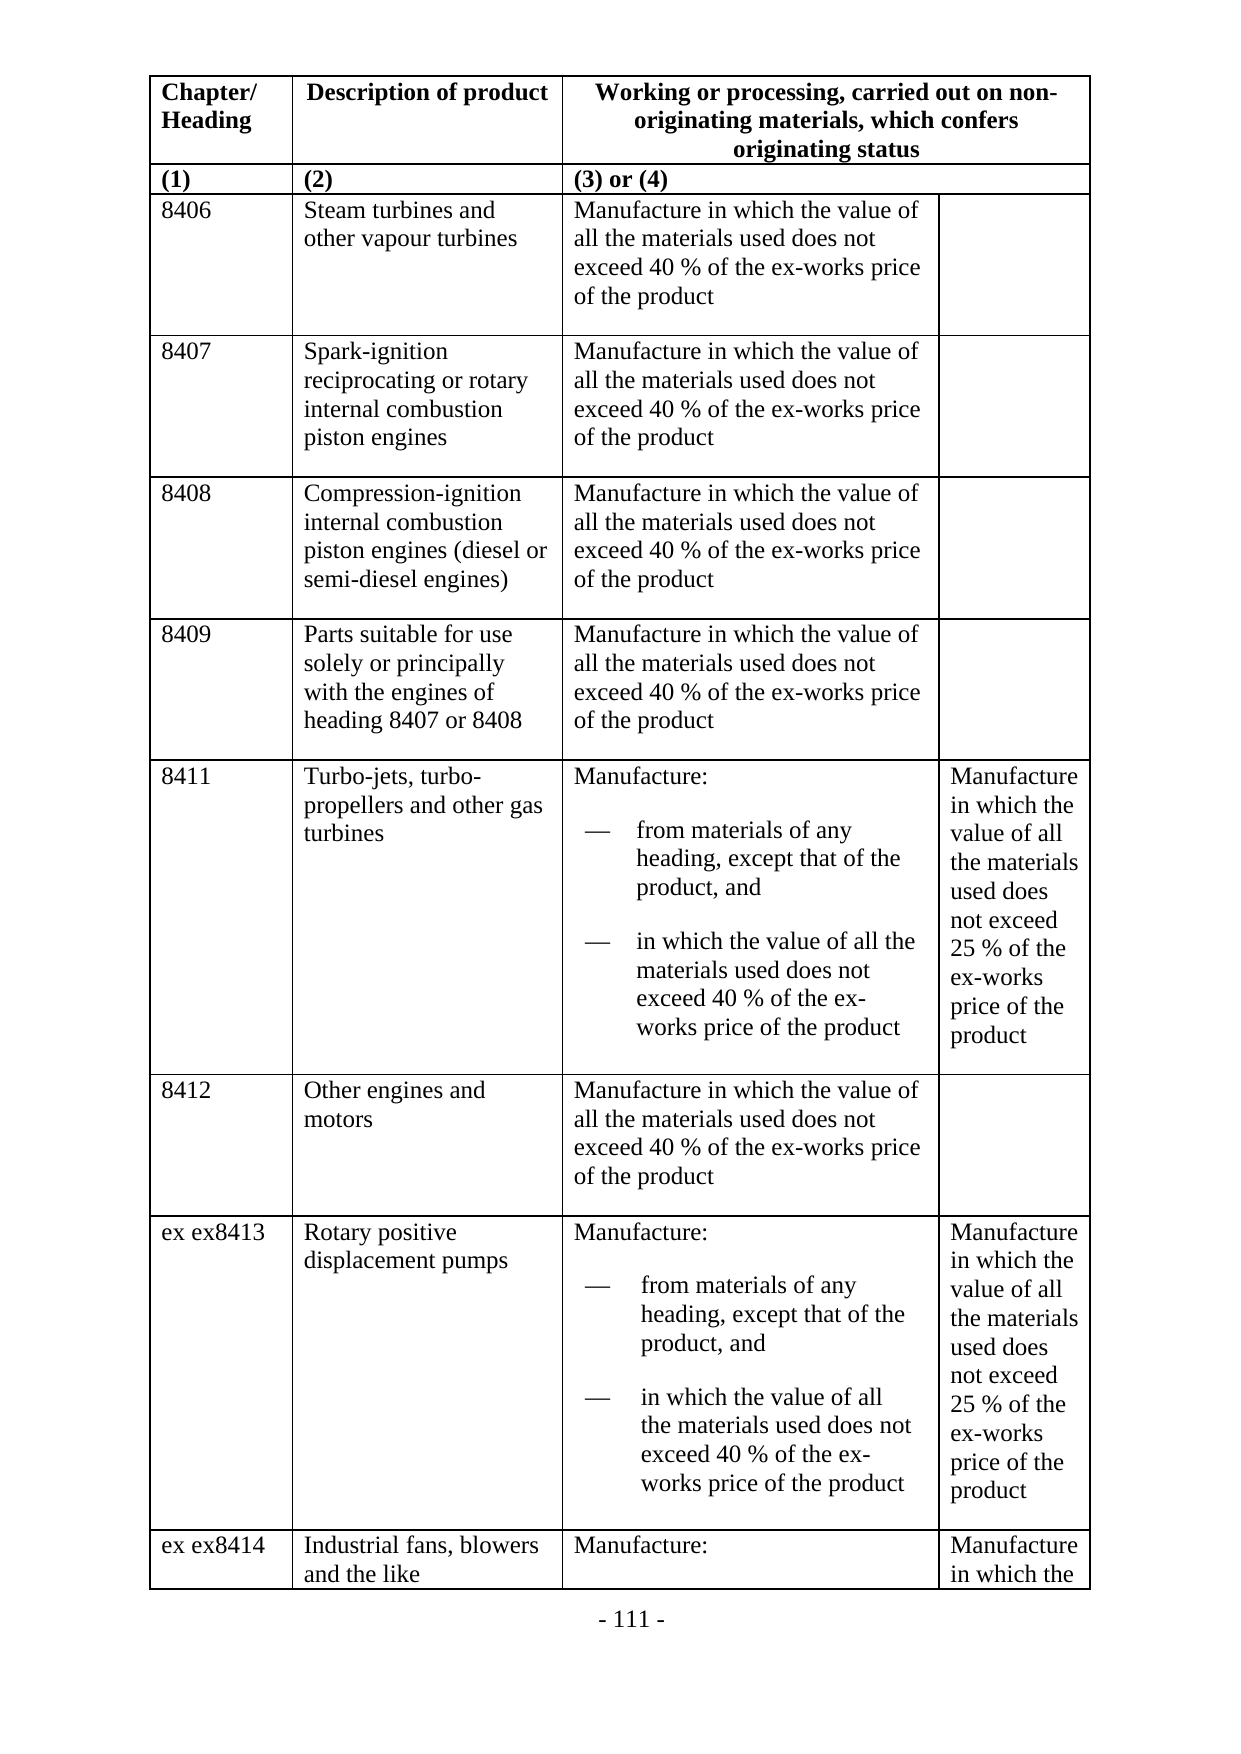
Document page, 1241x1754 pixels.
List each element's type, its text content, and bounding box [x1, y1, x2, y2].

table_cell Spark-ignition reciprocating or rotary internal combustion piston engines [293, 336, 562, 476]
table_header — [574, 1270, 629, 1382]
table_cell [940, 1075, 1089, 1215]
table_cell 8408 [151, 478, 292, 618]
table_cell Manufacture in which the value of all the materials used does not exceed 40 % of the ex-works price of the product [563, 1075, 938, 1215]
table_header Description of product [293, 77, 562, 163]
table_cell Steam turbines and other vapour turbines [293, 195, 562, 335]
table_header from materials of any heading, except that of the product, and [629, 1270, 928, 1382]
table_cell [940, 478, 1089, 618]
table_cell Manufacture in which the value of all the materials used does not exceed 40 % of the ex-works price of the product [563, 620, 938, 759]
table_header from materials of any heading, except that of the product, and [625, 815, 928, 926]
table_cell Other engines and motors [293, 1075, 562, 1215]
table_cell Manufacture in which the [940, 1531, 1089, 1588]
table_header Working or processing, carried out on non-originating materials, which confers originating status [563, 77, 1089, 163]
table_cell Manufacture: [563, 1531, 938, 1588]
table_cell Manufacture: [563, 761, 938, 1073]
table_cell 8409 [151, 620, 292, 759]
table_cell Manufacture in which the value of all the materials used does not exceed 25 % of the ex-works price of the product [940, 761, 1089, 1073]
table_cell [940, 336, 1089, 476]
table_cell Manufacture: [563, 1217, 938, 1529]
table_cell Parts suitable for use solely or principally with the engines of heading 8407 or 8408 [293, 620, 562, 759]
table_cell Manufacture in which the value of all the materials used does not exceed 25 % of the ex-works price of the product [940, 1217, 1089, 1529]
table_cell in which the value of all the materials used does not exceed 40 % of the ex-works price of the product [629, 1382, 928, 1522]
table_cell ex ex8413 [151, 1217, 292, 1529]
table_cell (3) or (4) [563, 165, 1089, 193]
table_cell — [574, 1382, 629, 1522]
table_cell — [574, 926, 625, 1066]
table_cell 8411 [151, 761, 292, 1073]
table_header Chapter/ Heading [151, 77, 292, 163]
table_cell in which the value of all the materials used does not exceed 40 % of the ex-works price of the product [625, 926, 928, 1066]
table_cell Rotary positive displacement pumps [293, 1217, 562, 1529]
table_cell [940, 620, 1089, 759]
table_header — [574, 815, 625, 926]
table_cell 8412 [151, 1075, 292, 1215]
table_cell Compression-ignition internal combustion piston engines (diesel or semi-diesel engines) [293, 478, 562, 618]
table_cell (1) [151, 165, 292, 193]
table_cell [940, 195, 1089, 335]
table_cell 8406 [151, 195, 292, 335]
table_cell Turbo-jets, turbo-propellers and other gas turbines [293, 761, 562, 1073]
table_cell (2) [293, 165, 562, 193]
table_cell ex ex8414 [151, 1531, 292, 1588]
table_cell 8407 [151, 336, 292, 476]
table_cell Industrial fans, blowers and the like [293, 1531, 562, 1588]
table_cell Manufacture in which the value of all the materials used does not exceed 40 % of the ex-works price of the product [563, 336, 938, 476]
table_cell Manufacture in which the value of all the materials used does not exceed 40 % of the ex-works price of the product [563, 478, 938, 618]
table_cell Manufacture in which the value of all the materials used does not exceed 40 % of the ex-works price of the product [563, 195, 938, 335]
